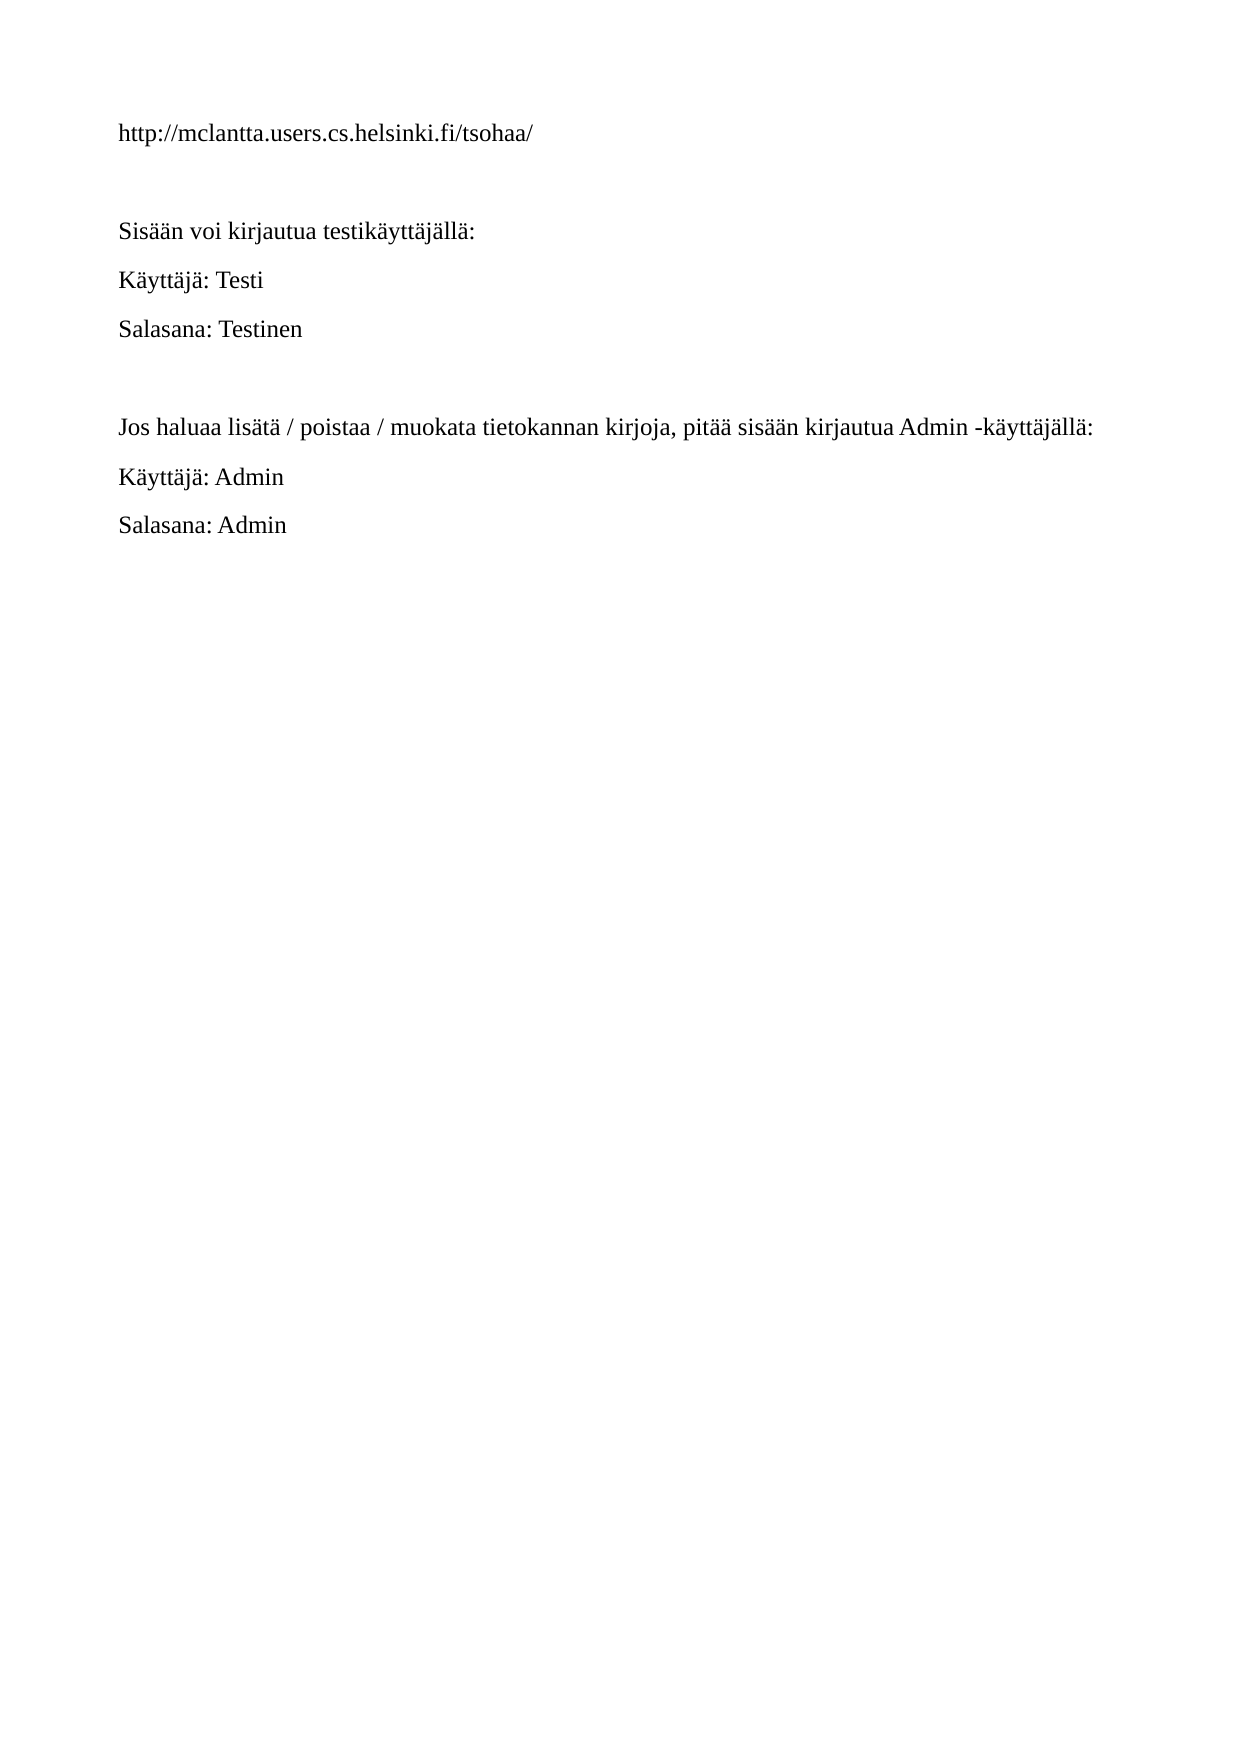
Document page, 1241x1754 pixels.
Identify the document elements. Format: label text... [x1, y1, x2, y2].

text Käyttäjä: Testi [118, 265, 1122, 294]
text Salasana: Testinen [118, 314, 1122, 343]
text Salasana: Admin [118, 511, 1122, 539]
text http://mclantta.users.cs.helsinki.fi/tsohaa/ [118, 118, 1122, 147]
text Jos haluaa lisätä / poistaa / muokata tietokannan kirjoja, pitää sisään kirjautua Admin -käyttäjällä: [118, 412, 1122, 441]
text Sisään voi kirjautua testikäyttäjällä: [118, 216, 1122, 245]
text Käyttäjä: Admin [118, 462, 1122, 490]
